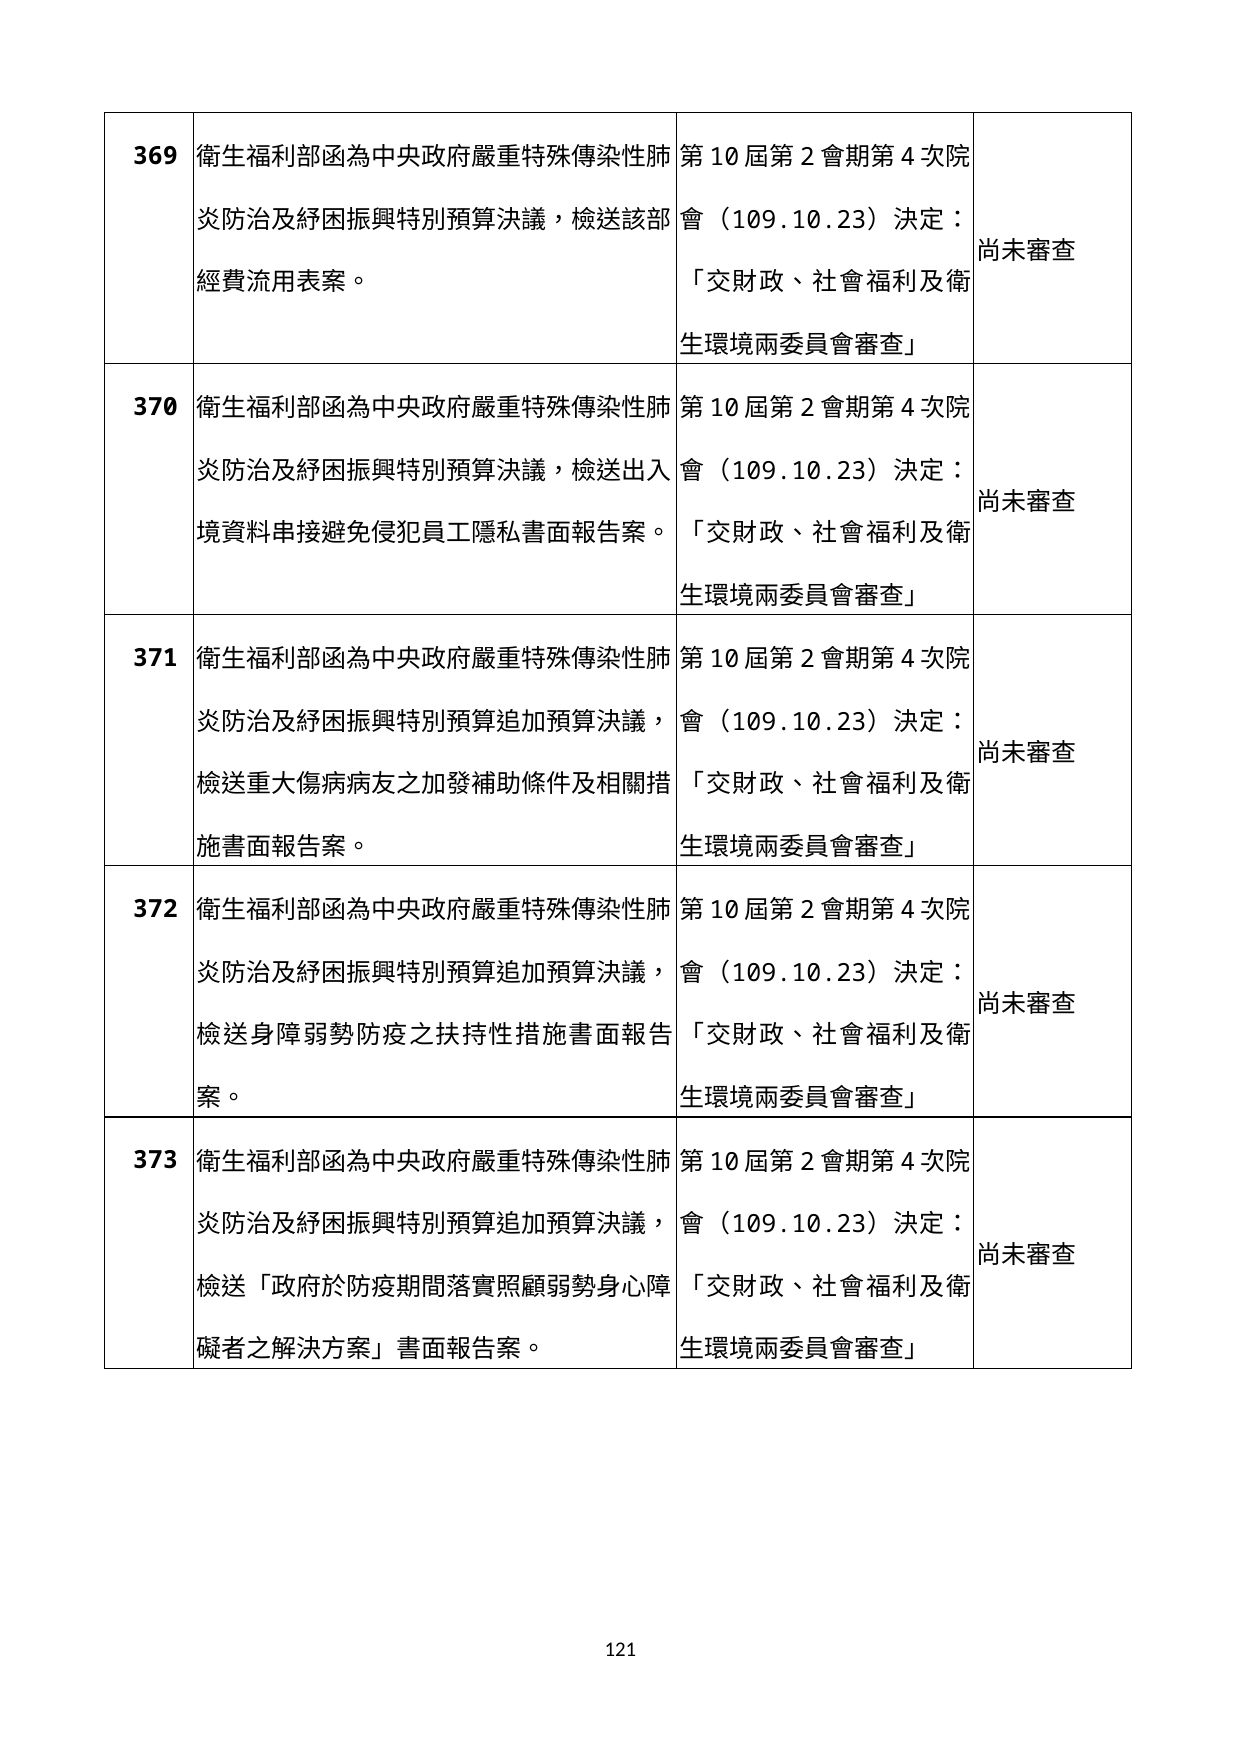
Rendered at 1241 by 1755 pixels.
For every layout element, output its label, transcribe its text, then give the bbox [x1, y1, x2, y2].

table_cell 第10屆第2會期第4次院會（109.10.23）決定：「交財政、社會福利及衛生環境兩委員會審查」 [677, 1118, 973, 1367]
table_cell [105, 866, 193, 1116]
table_cell [105, 1118, 193, 1367]
table_cell 第10屆第2會期第4次院會（109.10.23）決定：「交財政、社會福利及衛生環境兩委員會審查」 [677, 866, 973, 1116]
table_cell 衛生福利部函為中央政府嚴重特殊傳染性肺炎防治及紓困振興特別預算追加預算決議，檢送身障弱勢防疫之扶持性措施書面報告案。 [194, 866, 676, 1116]
table_cell [105, 364, 193, 614]
table_cell [1132, 363, 1136, 614]
table_cell [1132, 614, 1136, 865]
table_cell [105, 615, 193, 865]
table_cell [1132, 112, 1136, 363]
table_cell 尚未審查 [974, 1118, 1131, 1367]
table_cell 衛生福利部函為中央政府嚴重特殊傳染性肺炎防治及紓困振興特別預算決議，檢送出入境資料串接避免侵犯員工隱私書面報告案。 [194, 364, 676, 614]
table_cell 衛生福利部函為中央政府嚴重特殊傳染性肺炎防治及紓困振興特別預算追加預算決議，檢送「政府於防疫期間落實照顧弱勢身心障礙者之解決方案」書面報告案。 [194, 1118, 676, 1367]
table_cell 衛生福利部函為中央政府嚴重特殊傳染性肺炎防治及紓困振興特別預算追加預算決議，檢送重大傷病病友之加發補助條件及相關措施書面報告案。 [194, 615, 676, 865]
table_cell [1132, 865, 1136, 1116]
table_cell 尚未審查 [974, 615, 1131, 865]
table_cell 第10屆第2會期第4次院會（109.10.23）決定：「交財政、社會福利及衛生環境兩委員會審查」 [677, 615, 973, 865]
table_cell 尚未審查 [974, 364, 1131, 614]
table_cell 衛生福利部函為中央政府嚴重特殊傳染性肺炎防治及紓困振興特別預算決議，檢送該部經費流用表案。 [194, 113, 676, 363]
table_cell 尚未審查 [974, 866, 1131, 1116]
table_cell [1132, 1116, 1136, 1367]
table_cell 第10屆第2會期第4次院會（109.10.23）決定：「交財政、社會福利及衛生環境兩委員會審查」 [677, 113, 973, 363]
table_cell 第10屆第2會期第4次院會（109.10.23）決定：「交財政、社會福利及衛生環境兩委員會審查」 [677, 364, 973, 614]
table_cell 尚未審查 [974, 113, 1131, 363]
table_cell [105, 113, 193, 363]
